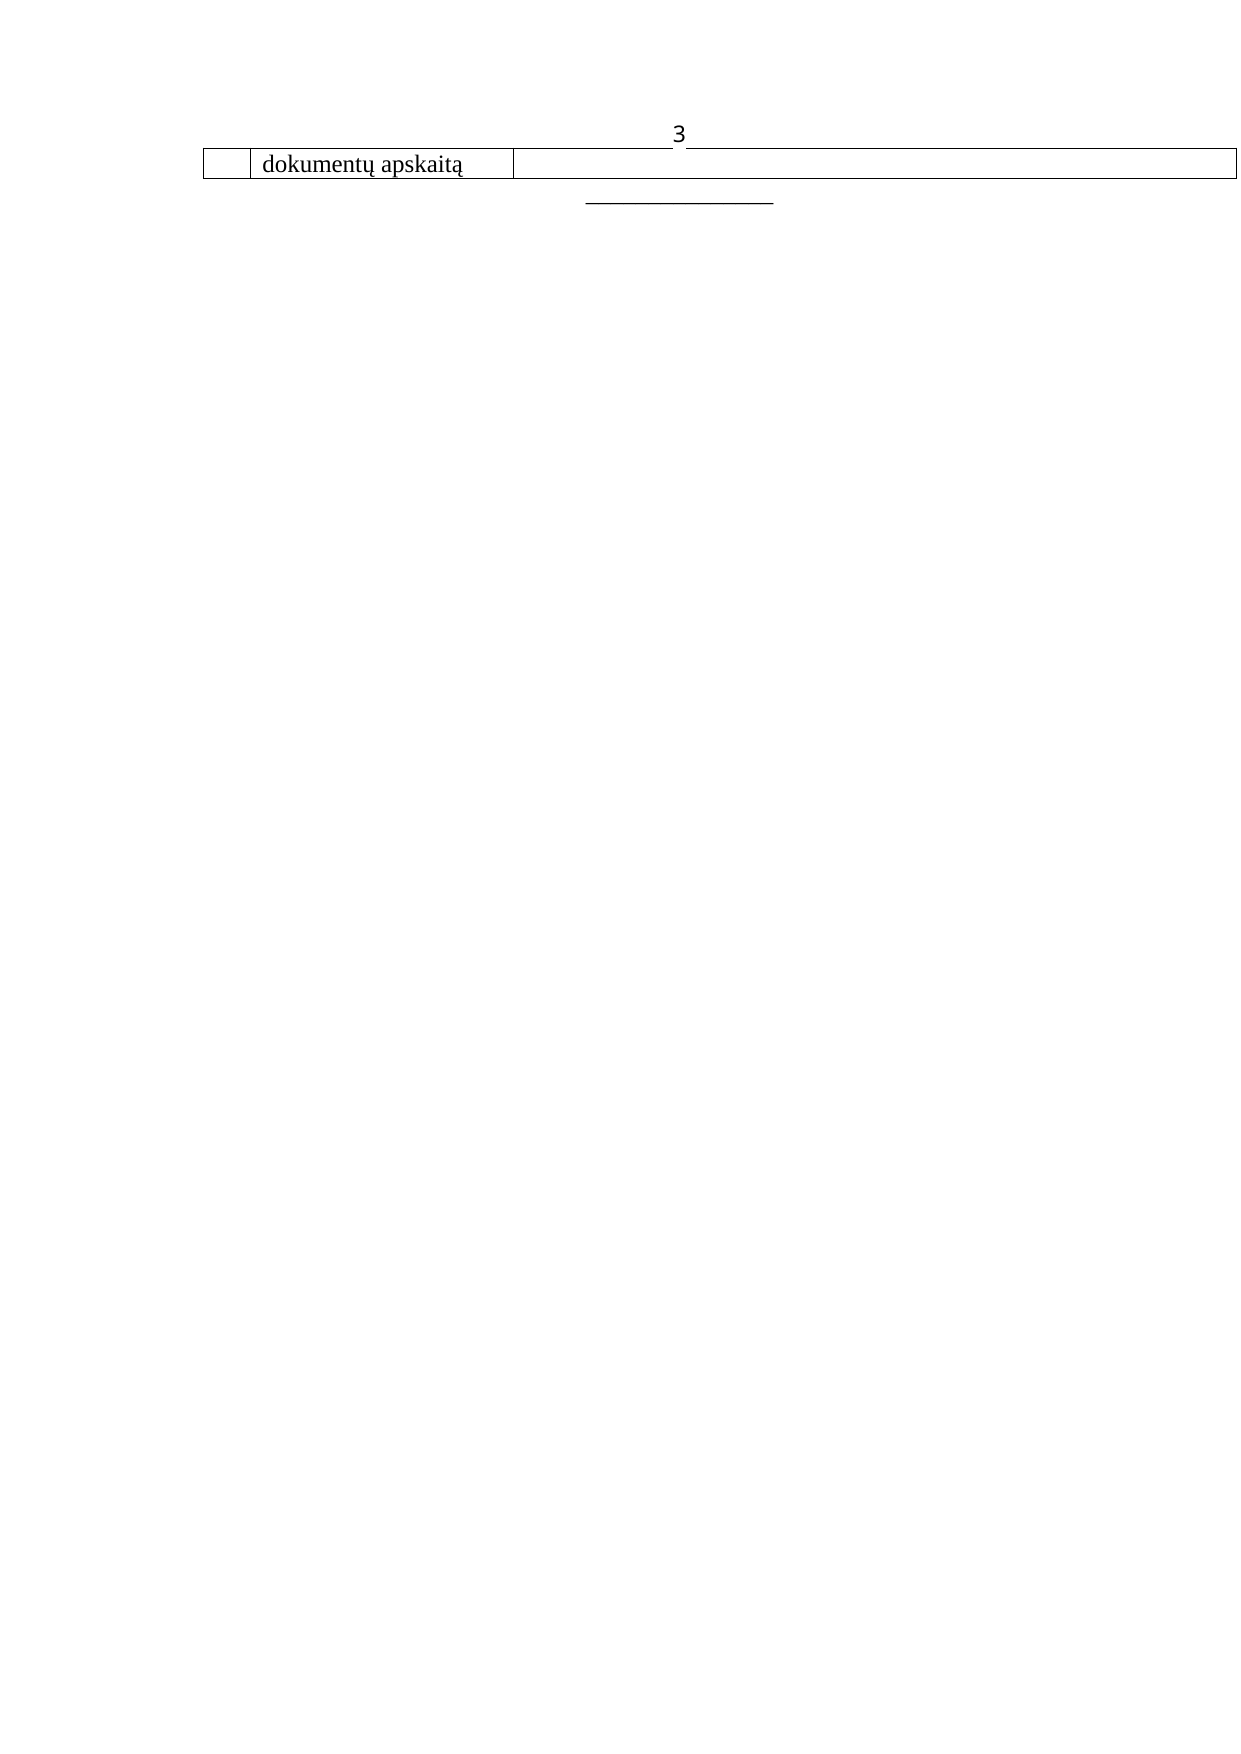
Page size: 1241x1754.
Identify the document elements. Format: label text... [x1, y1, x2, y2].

table_cell dokumentų apskaitą [251, 149, 513, 177]
table_cell [204, 149, 250, 177]
table_cell [514, 149, 1236, 177]
text _______________ [177, 178, 1181, 207]
